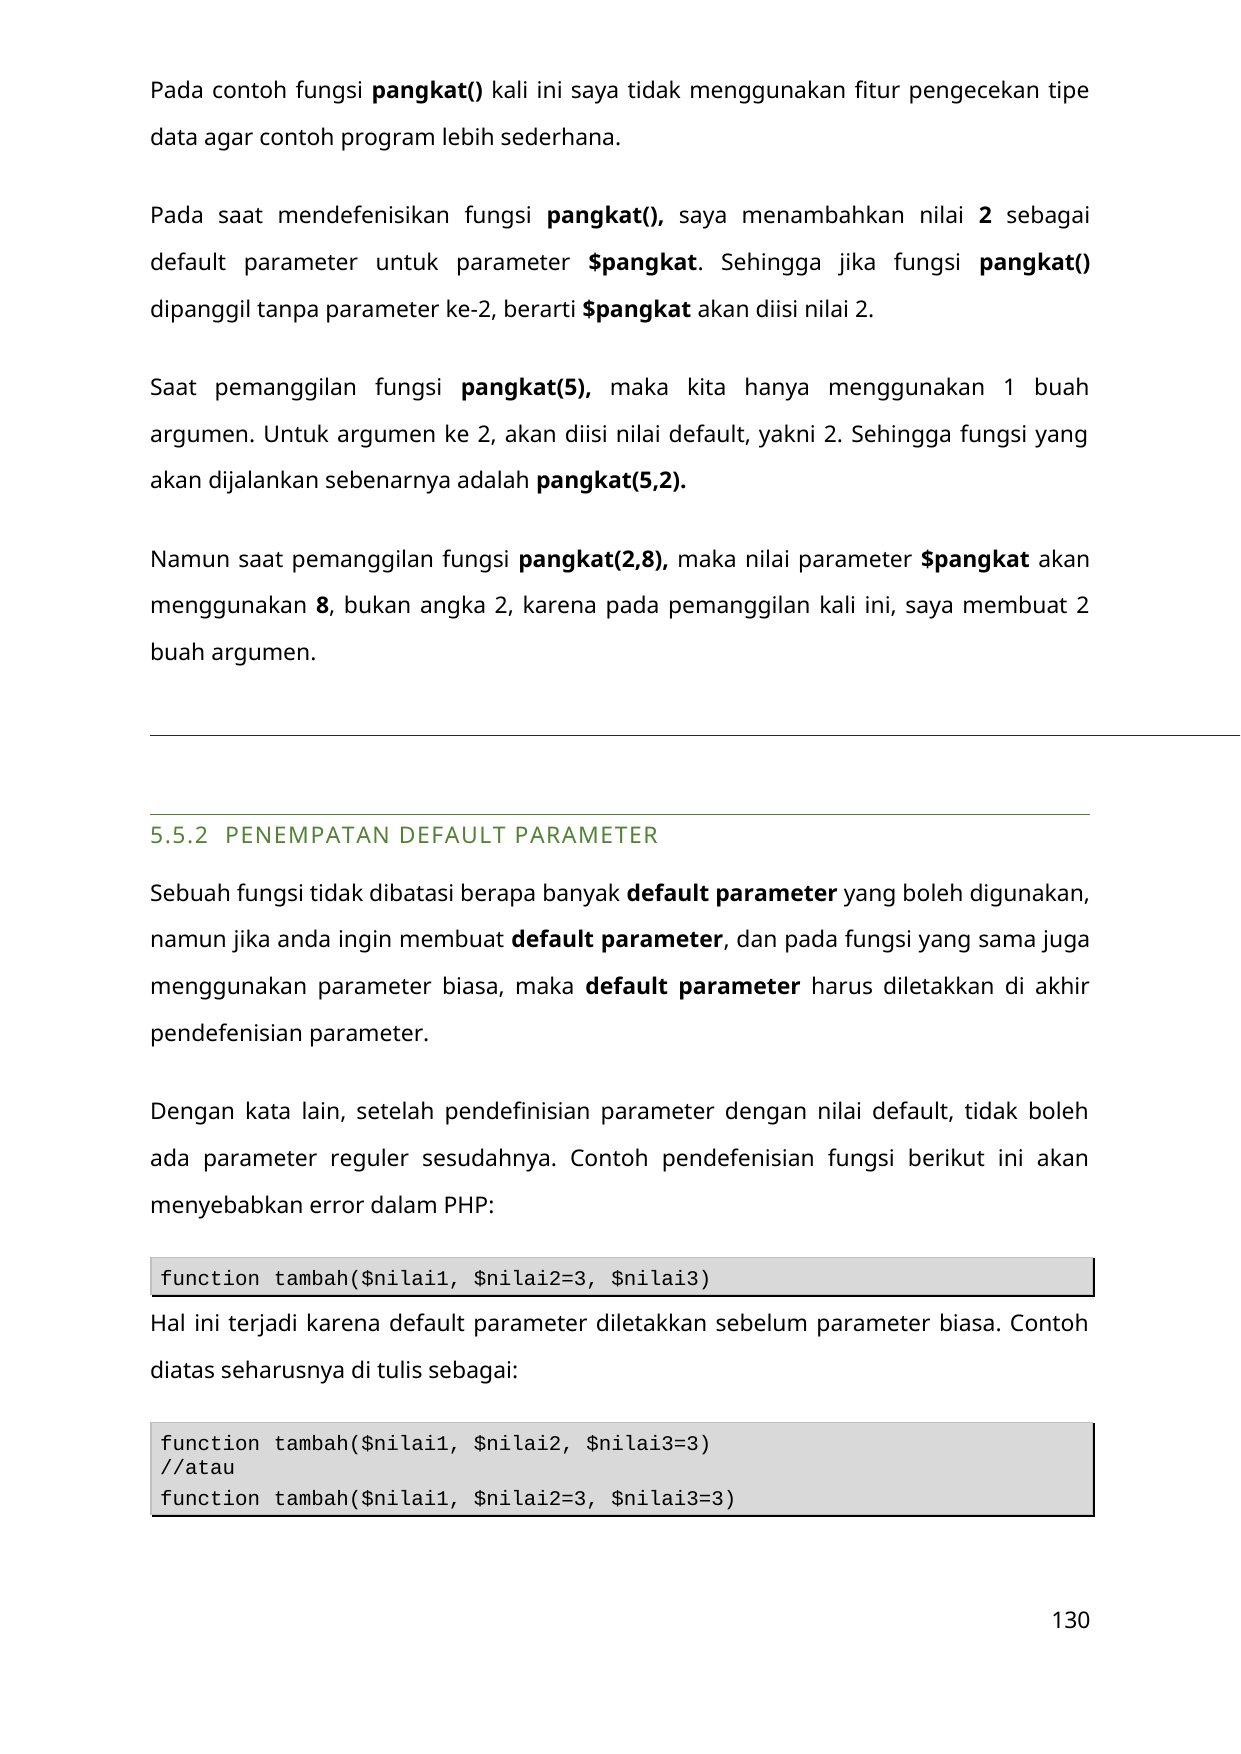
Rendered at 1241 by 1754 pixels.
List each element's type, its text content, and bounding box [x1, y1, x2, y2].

text Hal ini terjadi karena default parameter diletakkan sebelum parameter biasa. Contoh diatas seharusnya di tulis sebagai: [150, 1307, 1090, 1385]
subtitle Penempatan Default Parameter [150, 815, 1090, 851]
text Sebuah fungsi tidak dibatasi berapa banyak default parameter yang boleh digunakan, namun jika anda ingin membuat default parameter, dan pada fungsi yang sama juga menggunakan parameter biasa, maka default parameter harus diletakkan di akhir pendefenisian parameter. [150, 877, 1090, 1048]
text Pada contoh fungsi pangkat() kali ini saya tidak menggunakan fitur pengecekan tipe data agar contoh program lebih sederhana. [150, 74, 1090, 152]
text Dengan kata lain, setelah pendefinisian parameter dengan nilai default, tidak boleh ada parameter reguler sesudahnya. Contoh pendefenisian fungsi berikut ini akan menyebabkan error dalam PHP: [150, 1095, 1090, 1220]
text Pada saat mendefenisikan fungsi pangkat(), saya menambahkan nilai 2 sebagai default parameter untuk parameter $pangkat. Sehingga jika fungsi pangkat() dipanggil tanpa parameter ke-2, berarti $pangkat akan diisi nilai 2. [150, 199, 1090, 324]
text Saat pemanggilan fungsi pangkat(5), maka kita hanya menggunakan 1 buah argumen. Untuk argumen ke 2, akan diisi nilai default, yakni 2. Sehingga fungsi yang akan dijalankan sebenarnya adalah pangkat(5,2). [150, 371, 1090, 496]
text Namun saat pemanggilan fungsi pangkat(2,8), maka nilai parameter $pangkat akan menggunakan 8, bukan angka 2, karena pada pemanggilan kali ini, saya membuat 2 buah argumen. [150, 542, 1090, 667]
